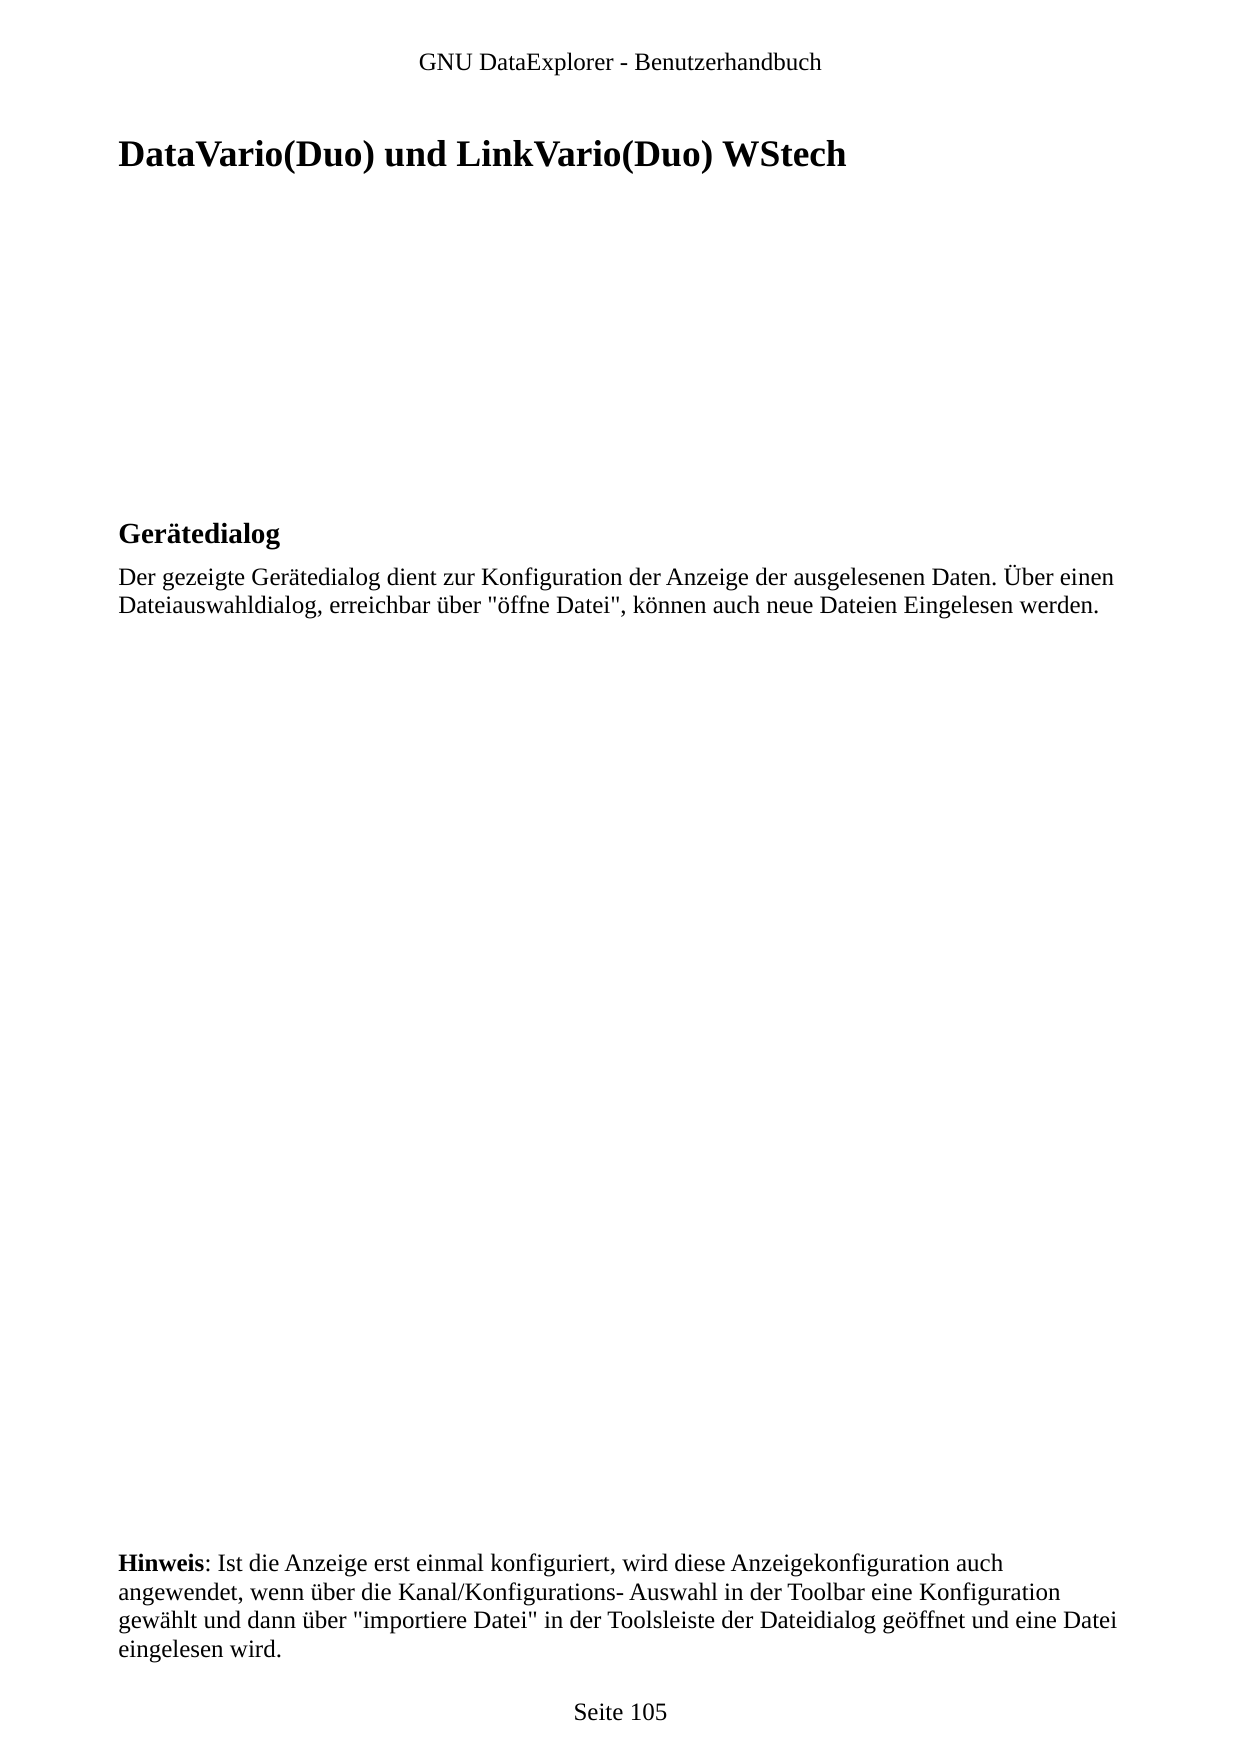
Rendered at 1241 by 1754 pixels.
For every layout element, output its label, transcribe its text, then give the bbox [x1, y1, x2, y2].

subtitle DataVario(Duo) und LinkVario(Duo) WStech [118, 131, 1122, 174]
text Hinweis: Ist die Anzeige erst einmal konfiguriert, wird diese Anzeigekonfiguration auch angewendet, wenn über die Kanal/Konfigurations- Auswahl in der Toolbar eine Konfiguration gewählt und dann über "importiere Datei" in der Toolsleiste der Dateidialog geöffnet und eine Datei eingelesen wird. [118, 1548, 1122, 1663]
subtitle Gerätedialog [118, 516, 1122, 549]
text Der gezeigte Gerätedialog dient zur Konfiguration der Anzeige der ausgelesenen Daten. Über einen Dateiauswahldialog, erreichbar über "öffne Datei", können auch neue Dateien Eingelesen werden. [118, 562, 1122, 619]
